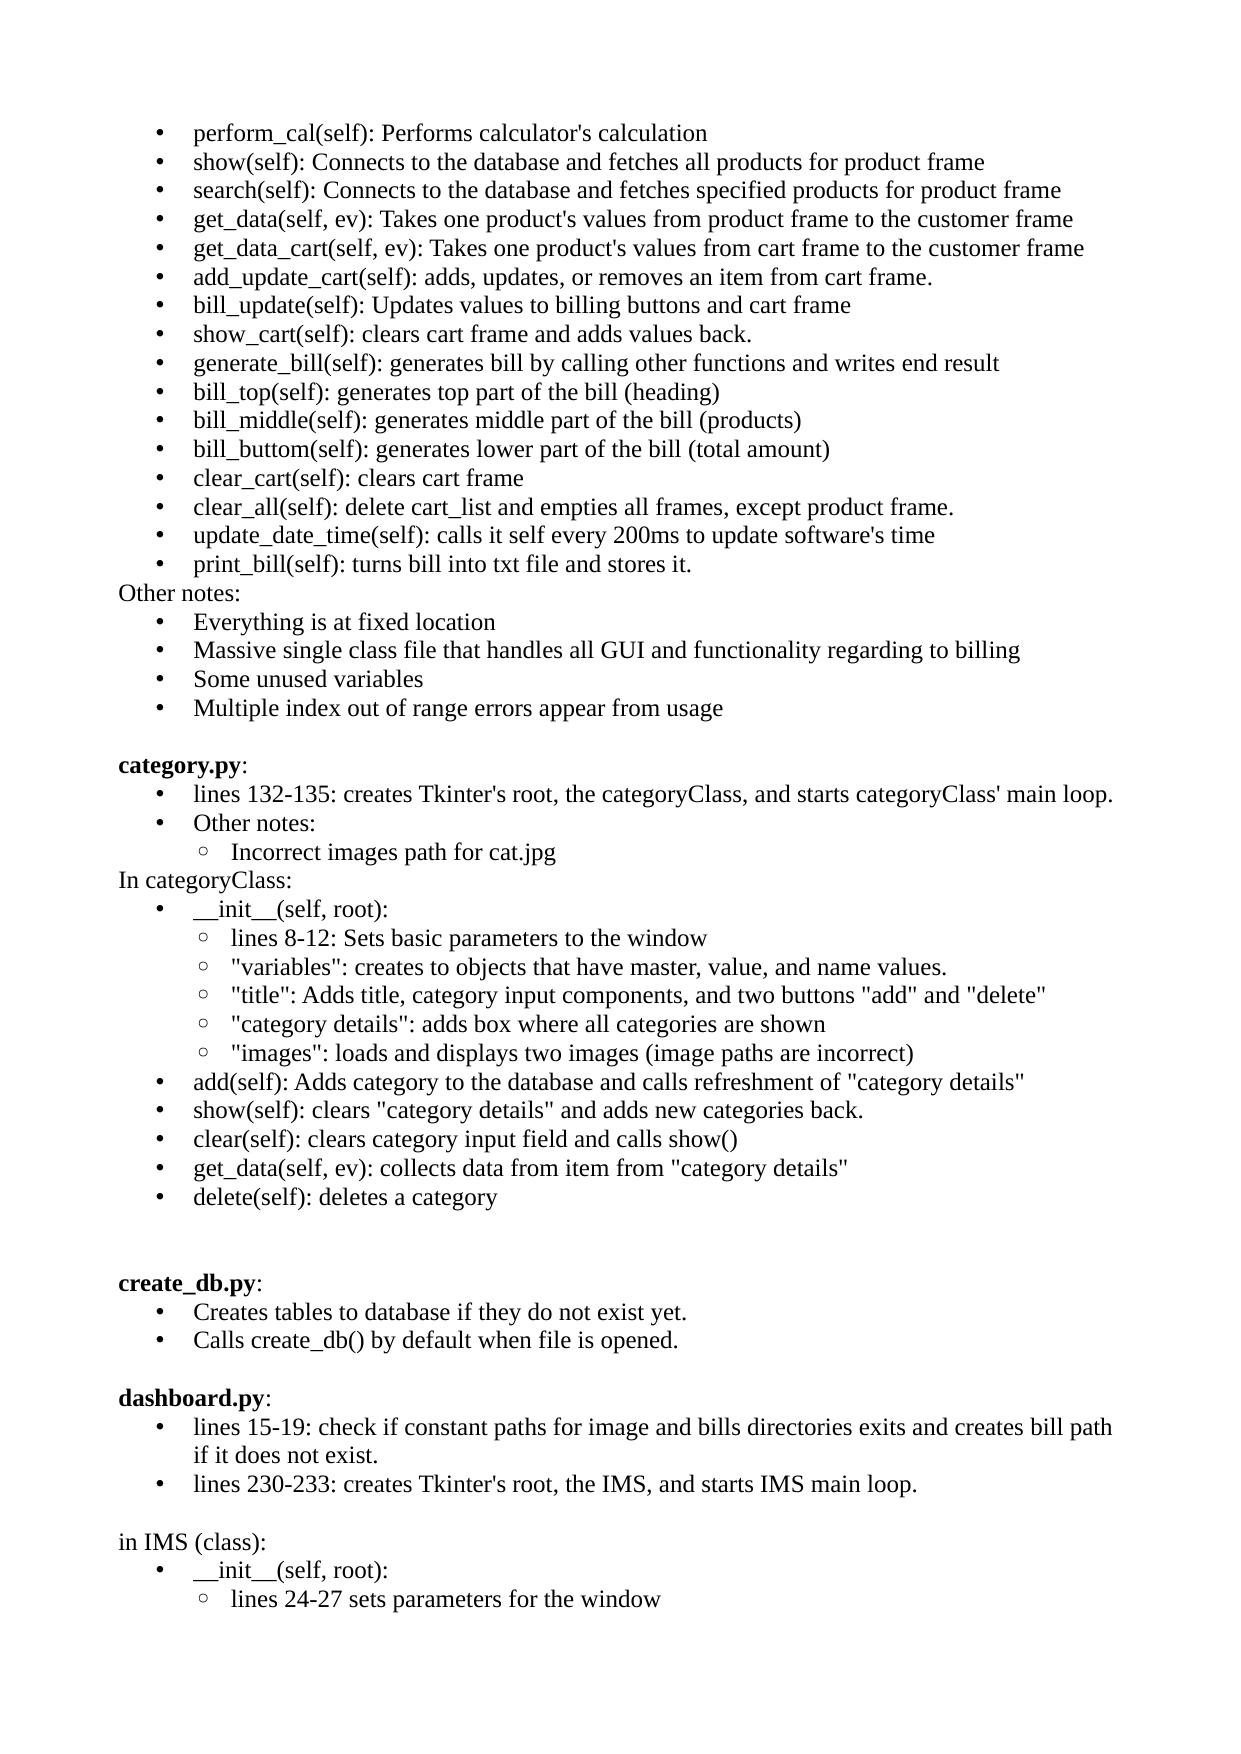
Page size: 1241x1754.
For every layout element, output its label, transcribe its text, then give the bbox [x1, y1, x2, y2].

list add_update_cart(self): adds, updates, or removes an item from cart frame. [156, 262, 1122, 291]
list "category details": adds box where all categories are shown [193, 1009, 1122, 1038]
text In categoryClass: [118, 866, 1122, 894]
list Creates tables to database if they do not exist yet. [156, 1297, 1122, 1326]
list show(self): Connects to the database and fetches all products for product frame [156, 147, 1122, 176]
text create_db.py: [118, 1268, 1122, 1297]
list Massive single class file that handles all GUI and functionality regarding to billing [156, 636, 1122, 664]
list Multiple index out of range errors appear from usage [156, 693, 1122, 722]
list __init__(self, root): [156, 1556, 1122, 1584]
list clear_cart(self): clears cart frame [156, 463, 1122, 492]
list __init__(self, root): [156, 894, 1122, 923]
list lines 15-19: check if constant paths for image and bills directories exits and creates bill path if it does not exist. [156, 1412, 1122, 1469]
list Calls create_db() by default when file is opened. [156, 1326, 1122, 1354]
list bill_top(self): generates top part of the bill (heading) [156, 377, 1122, 406]
list lines 24-27 sets parameters for the window [193, 1584, 1122, 1613]
list bill_update(self): Updates values to billing buttons and cart frame [156, 291, 1122, 319]
text Other notes: [118, 578, 1122, 607]
list Some unused variables [156, 664, 1122, 693]
list clear(self): clears category input field and calls show() [156, 1124, 1122, 1153]
list get_data(self, ev): collects data from item from "category details" [156, 1153, 1122, 1182]
text dashboard.py: [118, 1383, 1122, 1412]
list update_date_time(self): calls it self every 200ms to update software's time [156, 521, 1122, 549]
list show_cart(self): clears cart frame and adds values back. [156, 319, 1122, 348]
list bill_middle(self): generates middle part of the bill (products) [156, 406, 1122, 434]
list lines 132-135: creates Tkinter's root, the categoryClass, and starts categoryClass' main loop. [156, 779, 1122, 808]
text in IMS (class): [118, 1527, 1122, 1556]
list Everything is at fixed location [156, 607, 1122, 636]
list search(self): Connects to the database and fetches specified products for product frame [156, 176, 1122, 204]
list perform_cal(self): Performs calculator's calculation [156, 118, 1122, 147]
list add(self): Adds category to the database and calls refreshment of "category details" [156, 1067, 1122, 1096]
list Other notes: [156, 808, 1122, 837]
list "variables": creates to objects that have master, value, and name values. [193, 952, 1122, 981]
list "title": Adds title, category input components, and two buttons "add" and "delete" [193, 981, 1122, 1009]
list bill_buttom(self): generates lower part of the bill (total amount) [156, 434, 1122, 463]
list Incorrect images path for cat.jpg [193, 837, 1122, 866]
list print_bill(self): turns bill into txt file and stores it. [156, 549, 1122, 578]
list clear_all(self): delete cart_list and empties all frames, except product frame. [156, 492, 1122, 521]
list lines 230-233: creates Tkinter's root, the IMS, and starts IMS main loop. [156, 1469, 1122, 1498]
text category.py: [118, 751, 1122, 779]
list get_data(self, ev): Takes one product's values from product frame to the customer frame [156, 204, 1122, 233]
list lines 8-12: Sets basic parameters to the window [193, 923, 1122, 952]
list show(self): clears "category details" and adds new categories back. [156, 1096, 1122, 1124]
list delete(self): deletes a category [156, 1182, 1122, 1211]
list generate_bill(self): generates bill by calling other functions and writes end result [156, 348, 1122, 377]
list get_data_cart(self, ev): Takes one product's values from cart frame to the customer frame [156, 233, 1122, 262]
list "images": loads and displays two images (image paths are incorrect) [193, 1038, 1122, 1067]
